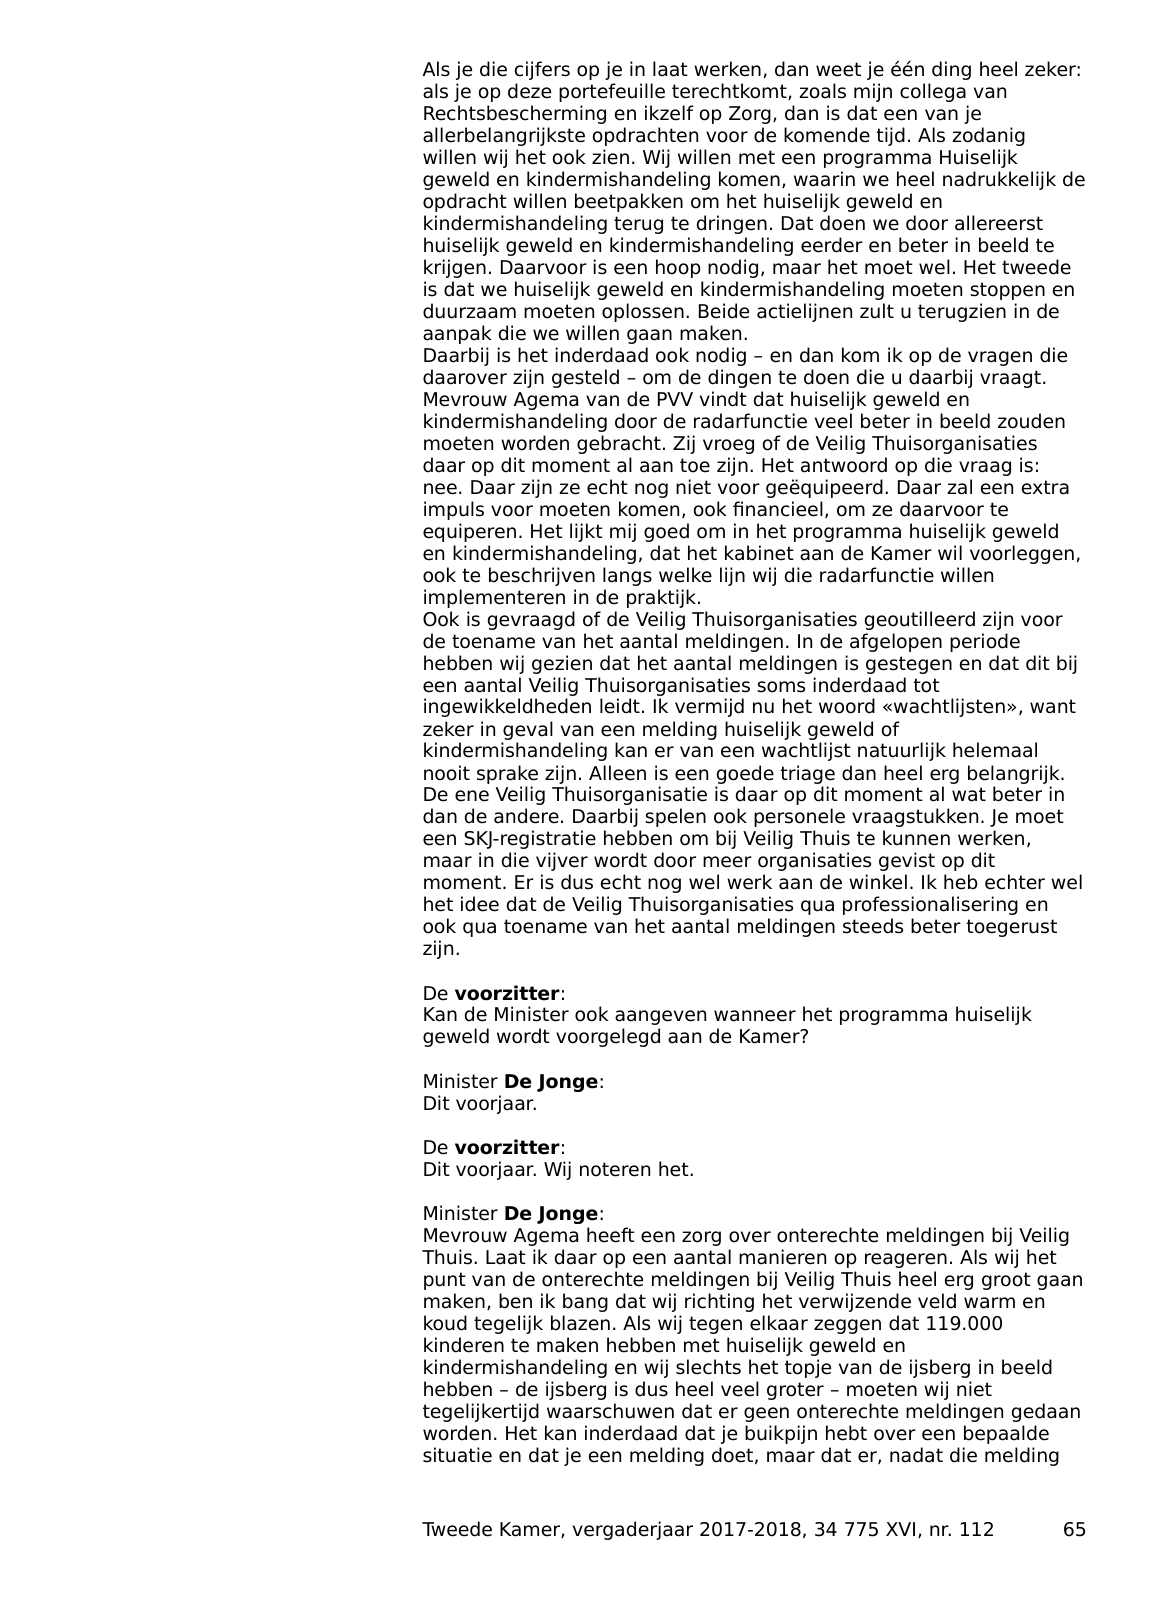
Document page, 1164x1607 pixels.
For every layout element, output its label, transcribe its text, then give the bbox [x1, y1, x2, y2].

text De voorzitter: [422, 1137, 1087, 1159]
text Dit voorjaar. [422, 1092, 1087, 1114]
text Mevrouw Agema heeft een zorg over onterechte meldingen bij Veilig Thuis. Laat ik daar op een aantal manieren op reageren. Als wij het punt van de onterechte meldingen bij Veilig Thuis heel erg groot gaan maken, ben ik bang dat wij richting het verwijzende veld warm en koud tegelijk blazen. Als wij tegen elkaar zeggen dat 119.000 kinderen te maken hebben met huiselijk geweld en kindermishandeling en wij slechts het topje van de ijsberg in beeld hebben – de ijsberg is dus heel veel groter – moeten wij niet tegelijkertijd waarschuwen dat er geen onterechte meldingen gedaan worden. Het kan inderdaad dat je buikpijn hebt over een bepaalde situatie en dat je een melding doet, maar dat er, nadat die melding [422, 1225, 1087, 1467]
text Minister De Jonge: [422, 1203, 1087, 1225]
text Dit voorjaar. Wij noteren het. [422, 1159, 1087, 1181]
text Als je die cijfers op je in laat werken, dan weet je één ding heel zeker: als je op deze portefeuille terechtkomt, zoals mijn collega van Rechtsbescherming en ikzelf op Zorg, dan is dat een van je allerbelangrijkste opdrachten voor de komende tijd. Als zodanig willen wij het ook zien. Wij willen met een programma Huiselijk geweld en kindermishandeling komen, waarin we heel nadrukkelijk de opdracht willen beetpakken om het huiselijk geweld en kindermishandeling terug te dringen. Dat doen we door allereerst huiselijk geweld en kindermishandeling eerder en beter in beeld te krijgen. Daarvoor is een hoop nodig, maar het moet wel. Het tweede is dat we huiselijk geweld en kindermishandeling moeten stoppen en duurzaam moeten oplossen. Beide actielijnen zult u terugzien in de aanpak die we willen gaan maken. [422, 59, 1087, 345]
text Mevrouw Agema van de PVV vindt dat huiselijk geweld en kindermishandeling door de radarfunctie veel beter in beeld zouden moeten worden gebracht. Zij vroeg of de Veilig Thuisorganisaties daar op dit moment al aan toe zijn. Het antwoord op die vraag is: nee. Daar zijn ze echt nog niet voor geëquipeerd. Daar zal een extra impuls voor moeten komen, ook financieel, om ze daarvoor te equiperen. Het lijkt mij goed om in het programma huiselijk geweld en kindermishandeling, dat het kabinet aan de Kamer wil voorleggen, ook te beschrijven langs welke lijn wij die radarfunctie willen implementeren in de praktijk. [422, 389, 1087, 608]
text Minister De Jonge: [422, 1071, 1087, 1092]
text De voorzitter: [422, 982, 1087, 1004]
text Ook is gevraagd of de Veilig Thuisorganisaties geoutilleerd zijn voor de toename van het aantal meldingen. In de afgelopen periode hebben wij gezien dat het aantal meldingen is gestegen en dat dit bij een aantal Veilig Thuisorganisaties soms inderdaad tot ingewikkeldheden leidt. Ik vermijd nu het woord «wachtlijsten», want zeker in geval van een melding huiselijk geweld of kindermishandeling kan er van een wachtlijst natuurlijk helemaal nooit sprake zijn. Alleen is een goede triage dan heel erg belangrijk. De ene Veilig Thuisorganisatie is daar op dit moment al wat beter in dan de andere. Daarbij spelen ook personele vraagstukken. Je moet een SKJ-registratie hebben om bij Veilig Thuis te kunnen werken, maar in die vijver wordt door meer organisaties gevist op dit moment. Er is dus echt nog wel werk aan de winkel. Ik heb echter wel het idee dat de Veilig Thuisorganisaties qua professionalisering en ook qua toename van het aantal meldingen steeds beter toegerust zijn. [422, 608, 1087, 960]
text Kan de Minister ook aangeven wanneer het programma huiselijk geweld wordt voorgelegd aan de Kamer? [422, 1004, 1087, 1048]
text Daarbij is het inderdaad ook nodig – en dan kom ik op de vragen die daarover zijn gesteld – om de dingen te doen die u daarbij vraagt. [422, 345, 1087, 389]
